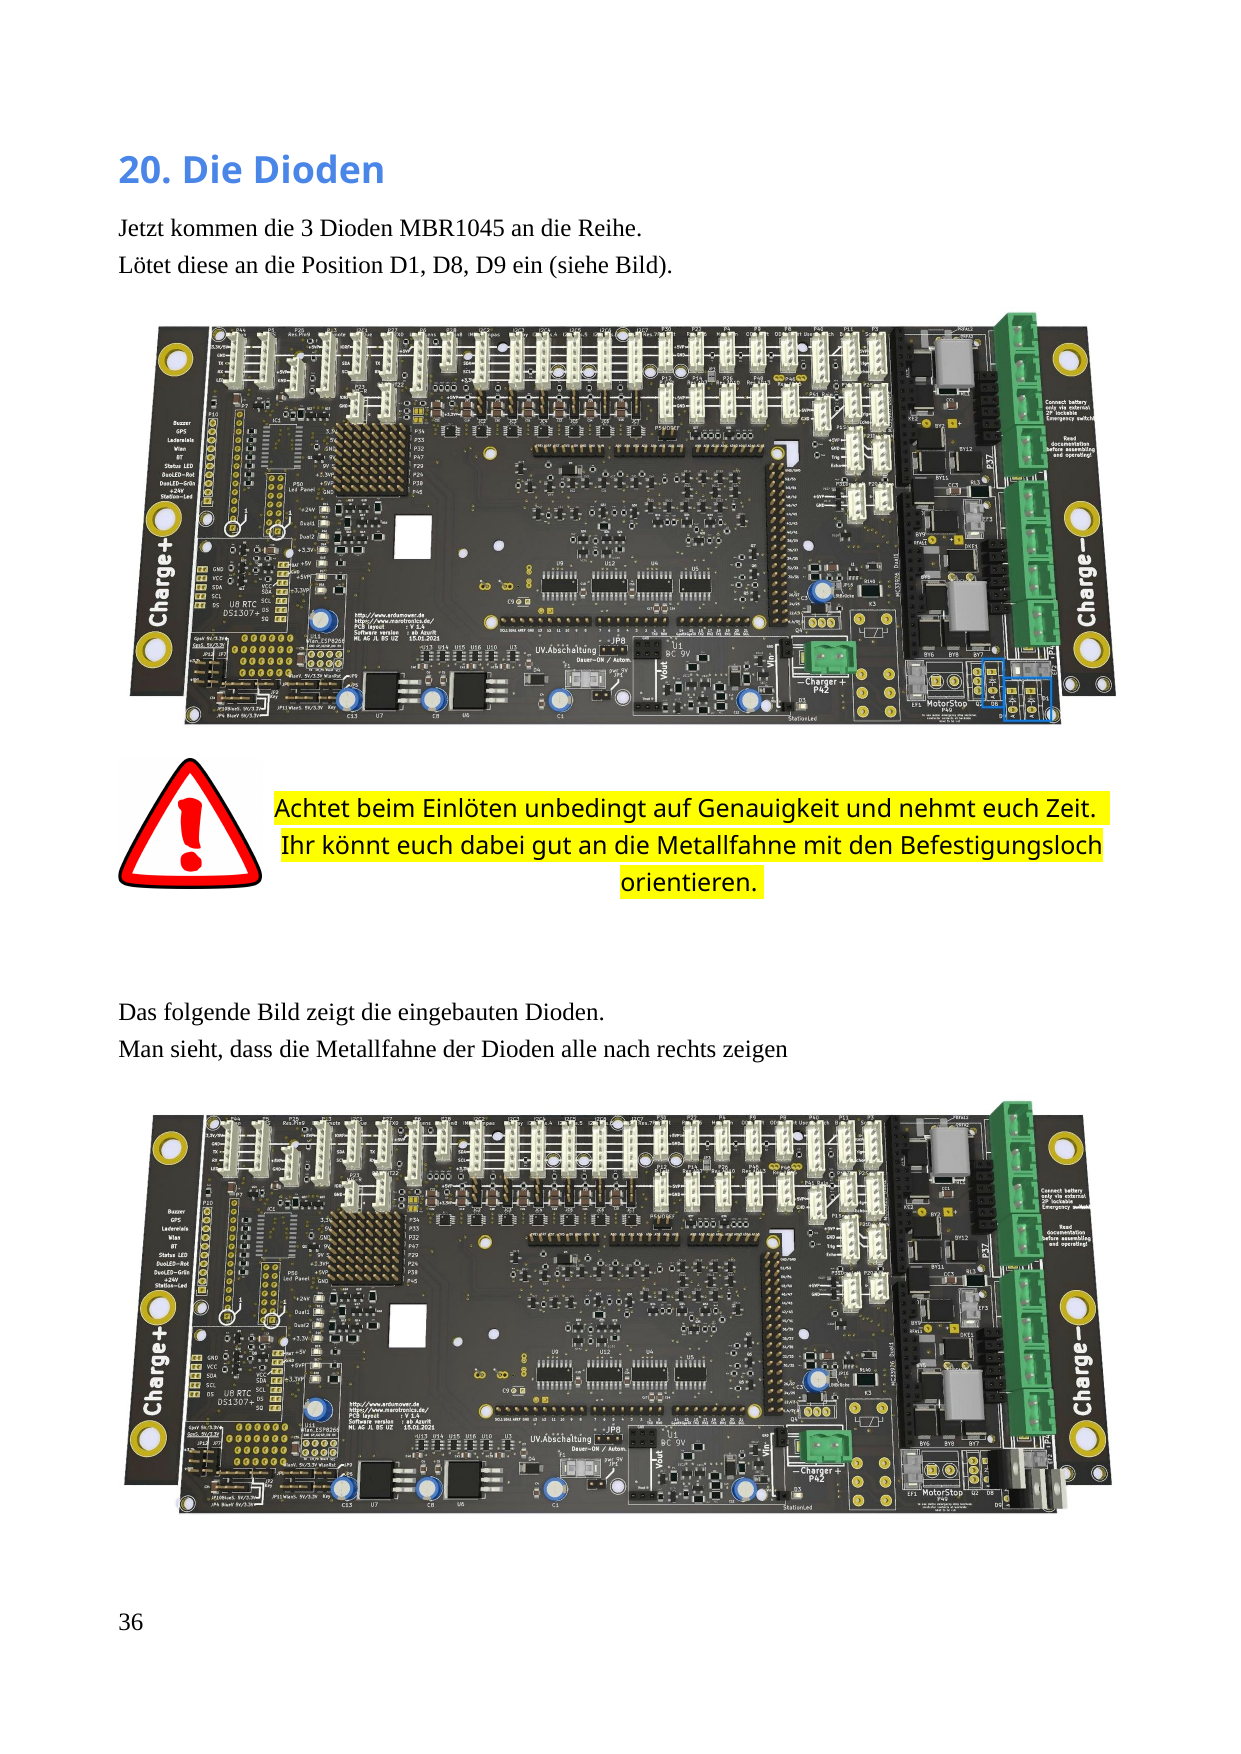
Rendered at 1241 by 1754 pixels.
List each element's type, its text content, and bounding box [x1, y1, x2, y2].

text Ihr könnt euch dabei gut an die Metallfahne mit den Befestigungsloch orientieren. [118, 825, 1122, 899]
picture [118, 758, 262, 889]
text Jetzt kommen die 3 Dioden MBR1045 an die Reihe. Lötet diese an die Position D1, D8, D9 ein (siehe Bild). [118, 207, 1122, 281]
text Das folgende Bild zeigt die eingebauten Dioden. [118, 991, 1122, 1028]
subtitle 20. Die Dioden [118, 143, 1122, 194]
text Achtet beim Einlöten unbedingt auf Genauigkeit und nehmt euch Zeit. [262, 788, 1122, 825]
picture [118, 1094, 1123, 1522]
picture [118, 307, 1123, 731]
text Man sieht, dass die Metallfahne der Dioden alle nach rechts zeigen [118, 1028, 1122, 1065]
